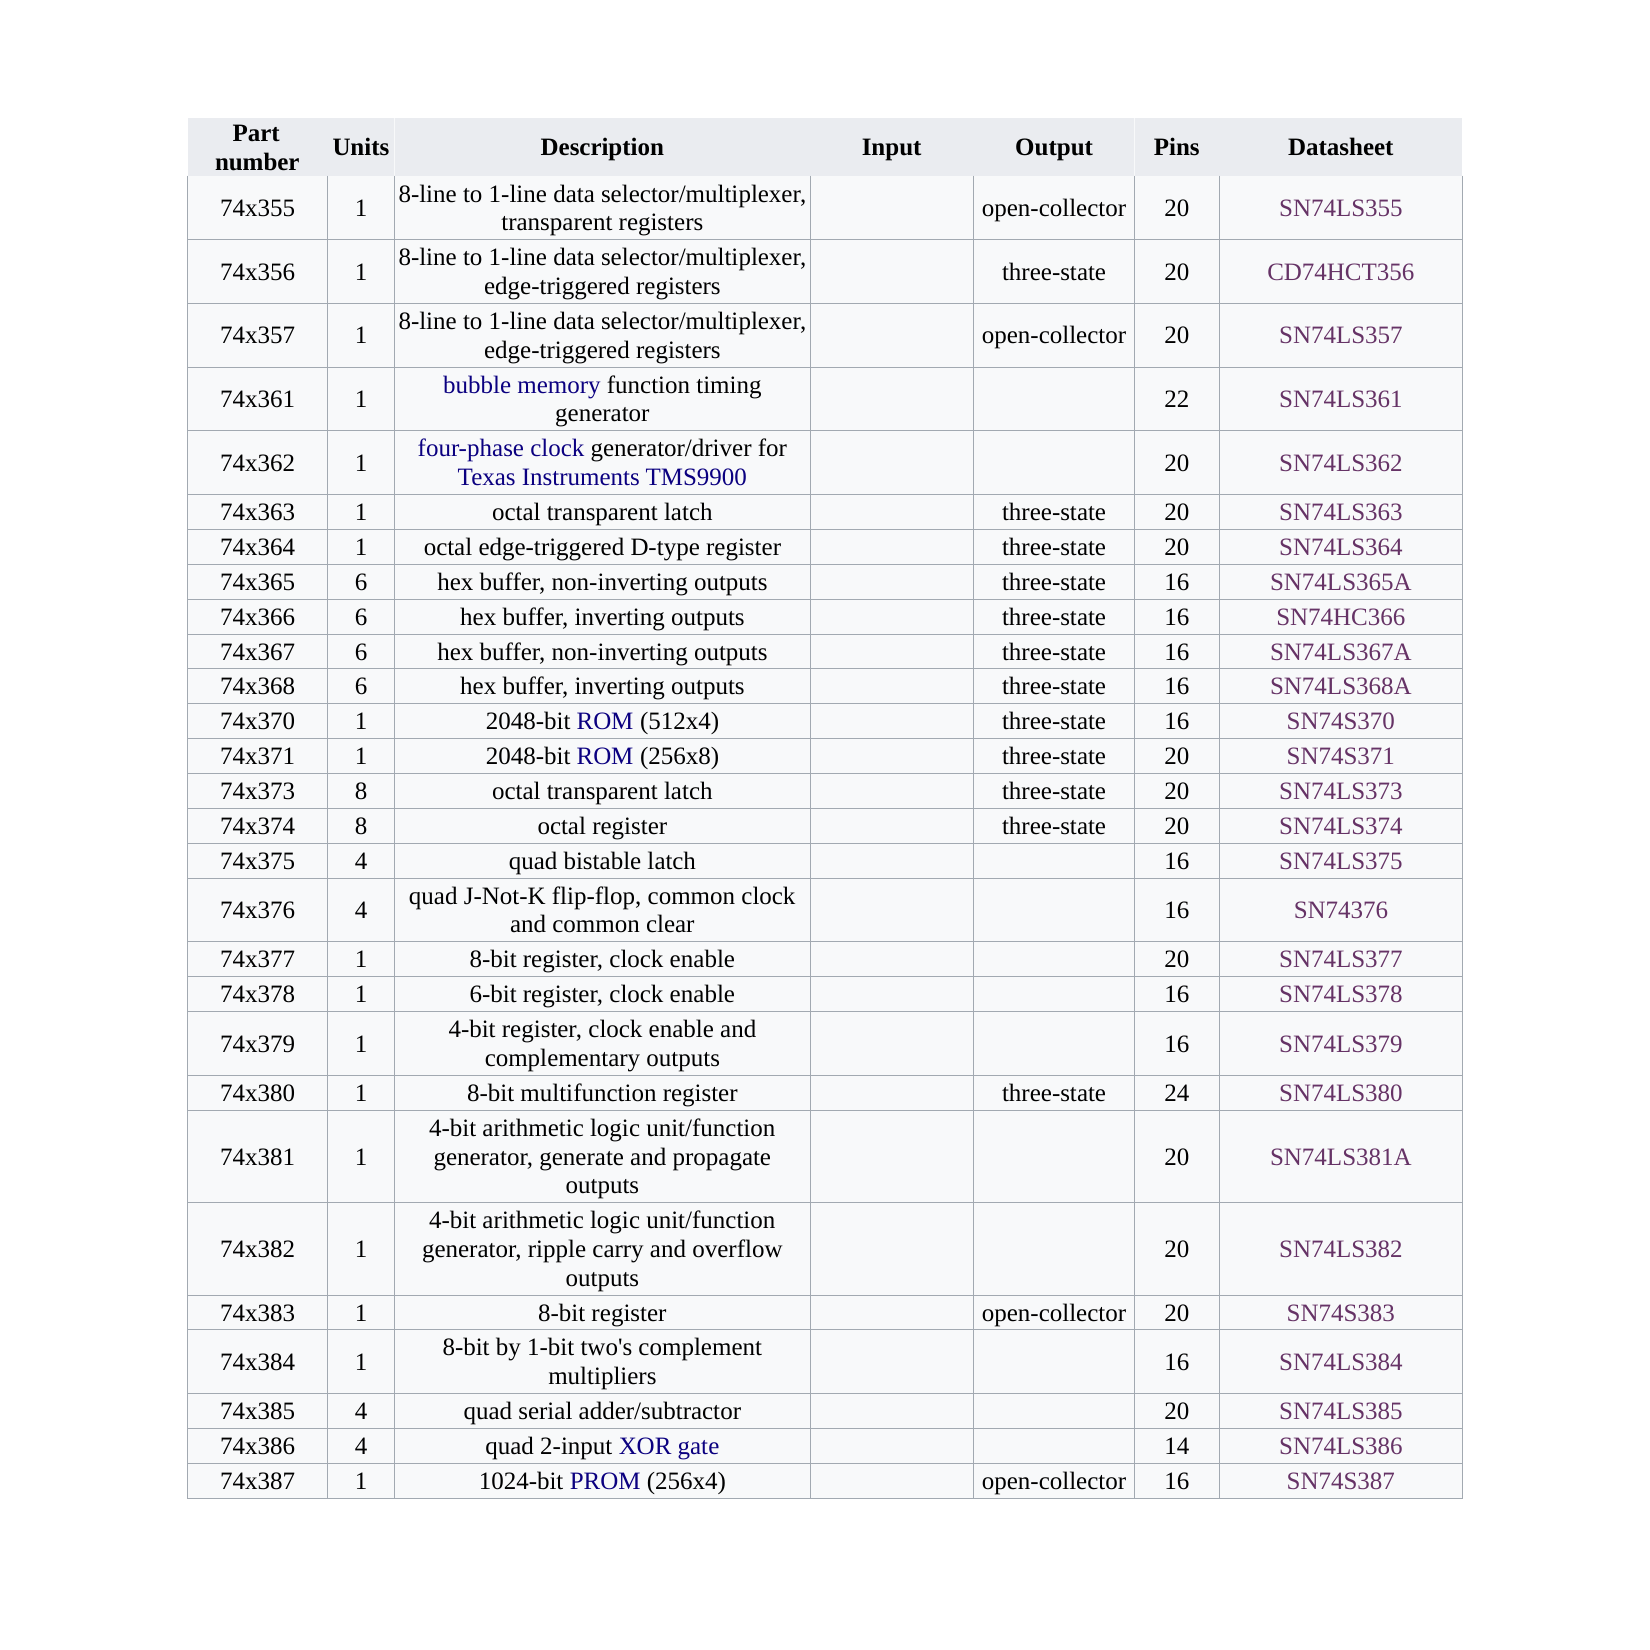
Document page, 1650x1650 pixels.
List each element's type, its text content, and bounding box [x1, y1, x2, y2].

table_cell 1 [328, 704, 394, 738]
table_cell 8 [328, 809, 394, 843]
table_cell 1 [328, 1111, 394, 1202]
table_cell [974, 1330, 1134, 1393]
table_cell 16 [1135, 704, 1219, 738]
table_cell octal transparent latch [395, 774, 810, 808]
table_cell 14 [1135, 1429, 1219, 1463]
table_cell SN74LS375 [1220, 844, 1462, 878]
table_cell three-state [974, 774, 1134, 808]
table_cell SN74376 [1220, 879, 1462, 941]
table_cell four-phase clock generator/driver for Texas Instruments TMS9900 [395, 431, 810, 494]
table_cell 20 [1135, 1111, 1219, 1202]
table_cell SN74LS386 [1220, 1429, 1462, 1463]
table_cell [974, 879, 1134, 941]
table_cell [974, 368, 1134, 430]
table_cell [811, 431, 973, 494]
table_cell 6 [328, 565, 394, 598]
table_cell SN74LS385 [1220, 1394, 1462, 1428]
table_cell [811, 942, 973, 976]
table_cell 74x382 [188, 1203, 327, 1294]
table_header Pins [1135, 118, 1219, 176]
table_cell 74x367 [188, 635, 327, 668]
table_cell [811, 977, 973, 1011]
table_cell [811, 600, 973, 633]
table_header Datasheet [1219, 118, 1462, 176]
table_cell 1 [328, 1076, 394, 1110]
table_cell SN74LS384 [1220, 1330, 1462, 1393]
table_cell 16 [1135, 669, 1219, 703]
table_cell 74x375 [188, 844, 327, 878]
table_cell 1 [328, 977, 394, 1011]
table_cell [974, 1111, 1134, 1202]
table_cell 1 [328, 240, 394, 303]
table_cell 1 [328, 1203, 394, 1294]
table_cell 74x387 [188, 1464, 327, 1498]
table_cell 4-bit arithmetic logic unit/function generator, generate and propagate outputs [395, 1111, 810, 1202]
table_cell SN74LS355 [1220, 176, 1462, 239]
table_cell [811, 1012, 973, 1075]
table_cell [974, 942, 1134, 976]
table_cell bubble memory function timing generator [395, 368, 810, 430]
table_header Input [810, 118, 973, 176]
table_cell [811, 176, 973, 239]
table_cell 74x386 [188, 1429, 327, 1463]
table_cell [974, 431, 1134, 494]
table_cell [811, 1429, 973, 1463]
table_cell 8-bit by 1-bit two's complement multipliers [395, 1330, 810, 1393]
table_cell [811, 1076, 973, 1110]
table_cell three-state [974, 530, 1134, 564]
table_cell quad 2-input XOR gate [395, 1429, 810, 1463]
table_cell 16 [1135, 879, 1219, 941]
table_cell 20 [1135, 1203, 1219, 1294]
table_cell 24 [1135, 1076, 1219, 1110]
table_cell three-state [974, 600, 1134, 633]
table_cell 16 [1135, 844, 1219, 878]
table_cell 1 [328, 431, 394, 494]
table_cell 16 [1135, 1464, 1219, 1498]
table_cell [811, 565, 973, 598]
table_cell quad bistable latch [395, 844, 810, 878]
table_cell 1 [328, 176, 394, 239]
table_cell three-state [974, 565, 1134, 598]
table_cell SN74LS367A [1220, 635, 1462, 668]
table_cell SN74LS357 [1220, 304, 1462, 367]
table_cell 20 [1135, 942, 1219, 976]
table_cell SN74LS381A [1220, 1111, 1462, 1202]
table_cell 22 [1135, 368, 1219, 430]
table_cell [811, 1111, 973, 1202]
table_cell 6 [328, 635, 394, 668]
table_cell [811, 879, 973, 941]
table_cell 74x366 [188, 600, 327, 633]
table_cell three-state [974, 635, 1134, 668]
table_cell [974, 977, 1134, 1011]
table_cell 6-bit register, clock enable [395, 977, 810, 1011]
table_cell 16 [1135, 977, 1219, 1011]
table_cell 8-line to 1-line data selector/multiplexer, transparent registers [395, 176, 810, 239]
table_cell quad serial adder/subtractor [395, 1394, 810, 1428]
table_cell [811, 1296, 973, 1329]
table_cell 8-bit register, clock enable [395, 942, 810, 976]
table_cell CD74HCT356 [1220, 240, 1462, 303]
table_cell 74x362 [188, 431, 327, 494]
table_cell 4-bit register, clock enable and complementary outputs [395, 1012, 810, 1075]
table_cell 2048-bit ROM (512x4) [395, 704, 810, 738]
table_cell 20 [1135, 739, 1219, 773]
table_cell 6 [328, 669, 394, 703]
table_cell [811, 304, 973, 367]
table_cell SN74LS377 [1220, 942, 1462, 976]
table_cell 74x355 [188, 176, 327, 239]
table_cell 74x368 [188, 669, 327, 703]
table_cell SN74LS362 [1220, 431, 1462, 494]
table_cell 74x373 [188, 774, 327, 808]
table_cell 74x376 [188, 879, 327, 941]
table_cell 16 [1135, 1012, 1219, 1075]
table_cell 20 [1135, 431, 1219, 494]
table_cell three-state [974, 240, 1134, 303]
table_cell 16 [1135, 565, 1219, 598]
table_cell SN74LS361 [1220, 368, 1462, 430]
table_cell 74x365 [188, 565, 327, 598]
table_cell 74x357 [188, 304, 327, 367]
table_cell 1024-bit PROM (256x4) [395, 1464, 810, 1498]
table_cell hex buffer, non-inverting outputs [395, 565, 810, 598]
table_cell SN74LS364 [1220, 530, 1462, 564]
table_cell 74x377 [188, 942, 327, 976]
table_header Description [395, 118, 810, 176]
table_cell three-state [974, 495, 1134, 529]
table_cell [811, 704, 973, 738]
table_cell 16 [1135, 635, 1219, 668]
table_cell 20 [1135, 304, 1219, 367]
table_cell 4-bit arithmetic logic unit/function generator, ripple carry and overflow outputs [395, 1203, 810, 1294]
table_cell 4 [328, 879, 394, 941]
table_cell 20 [1135, 240, 1219, 303]
table_cell [974, 1429, 1134, 1463]
table_cell 16 [1135, 1330, 1219, 1393]
table_cell 74x380 [188, 1076, 327, 1110]
table_cell octal transparent latch [395, 495, 810, 529]
table_header Part number [188, 118, 327, 176]
table_cell 74x361 [188, 368, 327, 430]
table_cell [811, 1203, 973, 1294]
table_cell 1 [328, 942, 394, 976]
table_cell [811, 1464, 973, 1498]
table_cell 20 [1135, 1394, 1219, 1428]
table_cell 74x363 [188, 495, 327, 529]
table_cell SN74LS374 [1220, 809, 1462, 843]
table_cell SN74LS368A [1220, 669, 1462, 703]
table_cell SN74HC366 [1220, 600, 1462, 633]
table_cell 6 [328, 600, 394, 633]
table_cell open-collector [974, 304, 1134, 367]
table_cell octal edge-triggered D-type register [395, 530, 810, 564]
table_cell open-collector [974, 1296, 1134, 1329]
table_cell SN74LS373 [1220, 774, 1462, 808]
table_header Output [973, 118, 1134, 176]
table_cell 74x384 [188, 1330, 327, 1393]
table_cell [811, 530, 973, 564]
table_cell [974, 1394, 1134, 1428]
table_cell 20 [1135, 176, 1219, 239]
table_cell [811, 495, 973, 529]
table_cell 1 [328, 495, 394, 529]
table_cell [811, 635, 973, 668]
table_cell 74x374 [188, 809, 327, 843]
table_cell 74x370 [188, 704, 327, 738]
table_cell 74x381 [188, 1111, 327, 1202]
table_cell 74x383 [188, 1296, 327, 1329]
table_cell 74x378 [188, 977, 327, 1011]
table_cell 20 [1135, 774, 1219, 808]
table_cell 16 [1135, 600, 1219, 633]
table_cell 4 [328, 1429, 394, 1463]
table_cell [811, 844, 973, 878]
table_cell 20 [1135, 1296, 1219, 1329]
table_cell quad J-Not-K flip-flop, common clock and common clear [395, 879, 810, 941]
table_cell 1 [328, 739, 394, 773]
table_cell 1 [328, 1296, 394, 1329]
table_cell 20 [1135, 495, 1219, 529]
table_cell 1 [328, 368, 394, 430]
table_cell 74x356 [188, 240, 327, 303]
table_cell 1 [328, 1330, 394, 1393]
table_cell [974, 844, 1134, 878]
table_cell 20 [1135, 809, 1219, 843]
table_cell 8-bit multifunction register [395, 1076, 810, 1110]
table_cell three-state [974, 704, 1134, 738]
table_cell 8 [328, 774, 394, 808]
table_cell 1 [328, 304, 394, 367]
table_cell SN74LS363 [1220, 495, 1462, 529]
table_cell 20 [1135, 530, 1219, 564]
table_header Units [327, 118, 394, 176]
table_cell 1 [328, 530, 394, 564]
table_cell 8-line to 1-line data selector/multiplexer, edge-triggered registers [395, 304, 810, 367]
table_cell SN74LS379 [1220, 1012, 1462, 1075]
table_cell 4 [328, 844, 394, 878]
table_cell SN74LS365A [1220, 565, 1462, 598]
table_cell SN74LS380 [1220, 1076, 1462, 1110]
table_cell [811, 739, 973, 773]
table_cell 1 [328, 1464, 394, 1498]
table_cell open-collector [974, 176, 1134, 239]
table_cell open-collector [974, 1464, 1134, 1498]
table_cell 8-line to 1-line data selector/multiplexer, edge-triggered registers [395, 240, 810, 303]
table_cell [811, 774, 973, 808]
table_cell SN74S371 [1220, 739, 1462, 773]
table_cell SN74S383 [1220, 1296, 1462, 1329]
table_cell 74x364 [188, 530, 327, 564]
table_cell 74x379 [188, 1012, 327, 1075]
table_cell three-state [974, 809, 1134, 843]
table_cell 74x385 [188, 1394, 327, 1428]
table_cell SN74S370 [1220, 704, 1462, 738]
table_cell three-state [974, 669, 1134, 703]
table_cell three-state [974, 1076, 1134, 1110]
table_cell [811, 368, 973, 430]
table_cell hex buffer, inverting outputs [395, 669, 810, 703]
table_cell hex buffer, inverting outputs [395, 600, 810, 633]
table_cell 74x371 [188, 739, 327, 773]
table_cell three-state [974, 739, 1134, 773]
table_cell [811, 240, 973, 303]
table_cell [811, 809, 973, 843]
table_cell [811, 1330, 973, 1393]
table_cell 2048-bit ROM (256x8) [395, 739, 810, 773]
table_cell SN74LS378 [1220, 977, 1462, 1011]
table_cell 1 [328, 1012, 394, 1075]
table_cell 4 [328, 1394, 394, 1428]
table_cell [974, 1012, 1134, 1075]
table_cell [811, 669, 973, 703]
table_cell [974, 1203, 1134, 1294]
table_cell 8-bit register [395, 1296, 810, 1329]
table_cell hex buffer, non-inverting outputs [395, 635, 810, 668]
table_cell SN74LS382 [1220, 1203, 1462, 1294]
table_cell SN74S387 [1220, 1464, 1462, 1498]
table_cell octal register [395, 809, 810, 843]
table_cell [811, 1394, 973, 1428]
